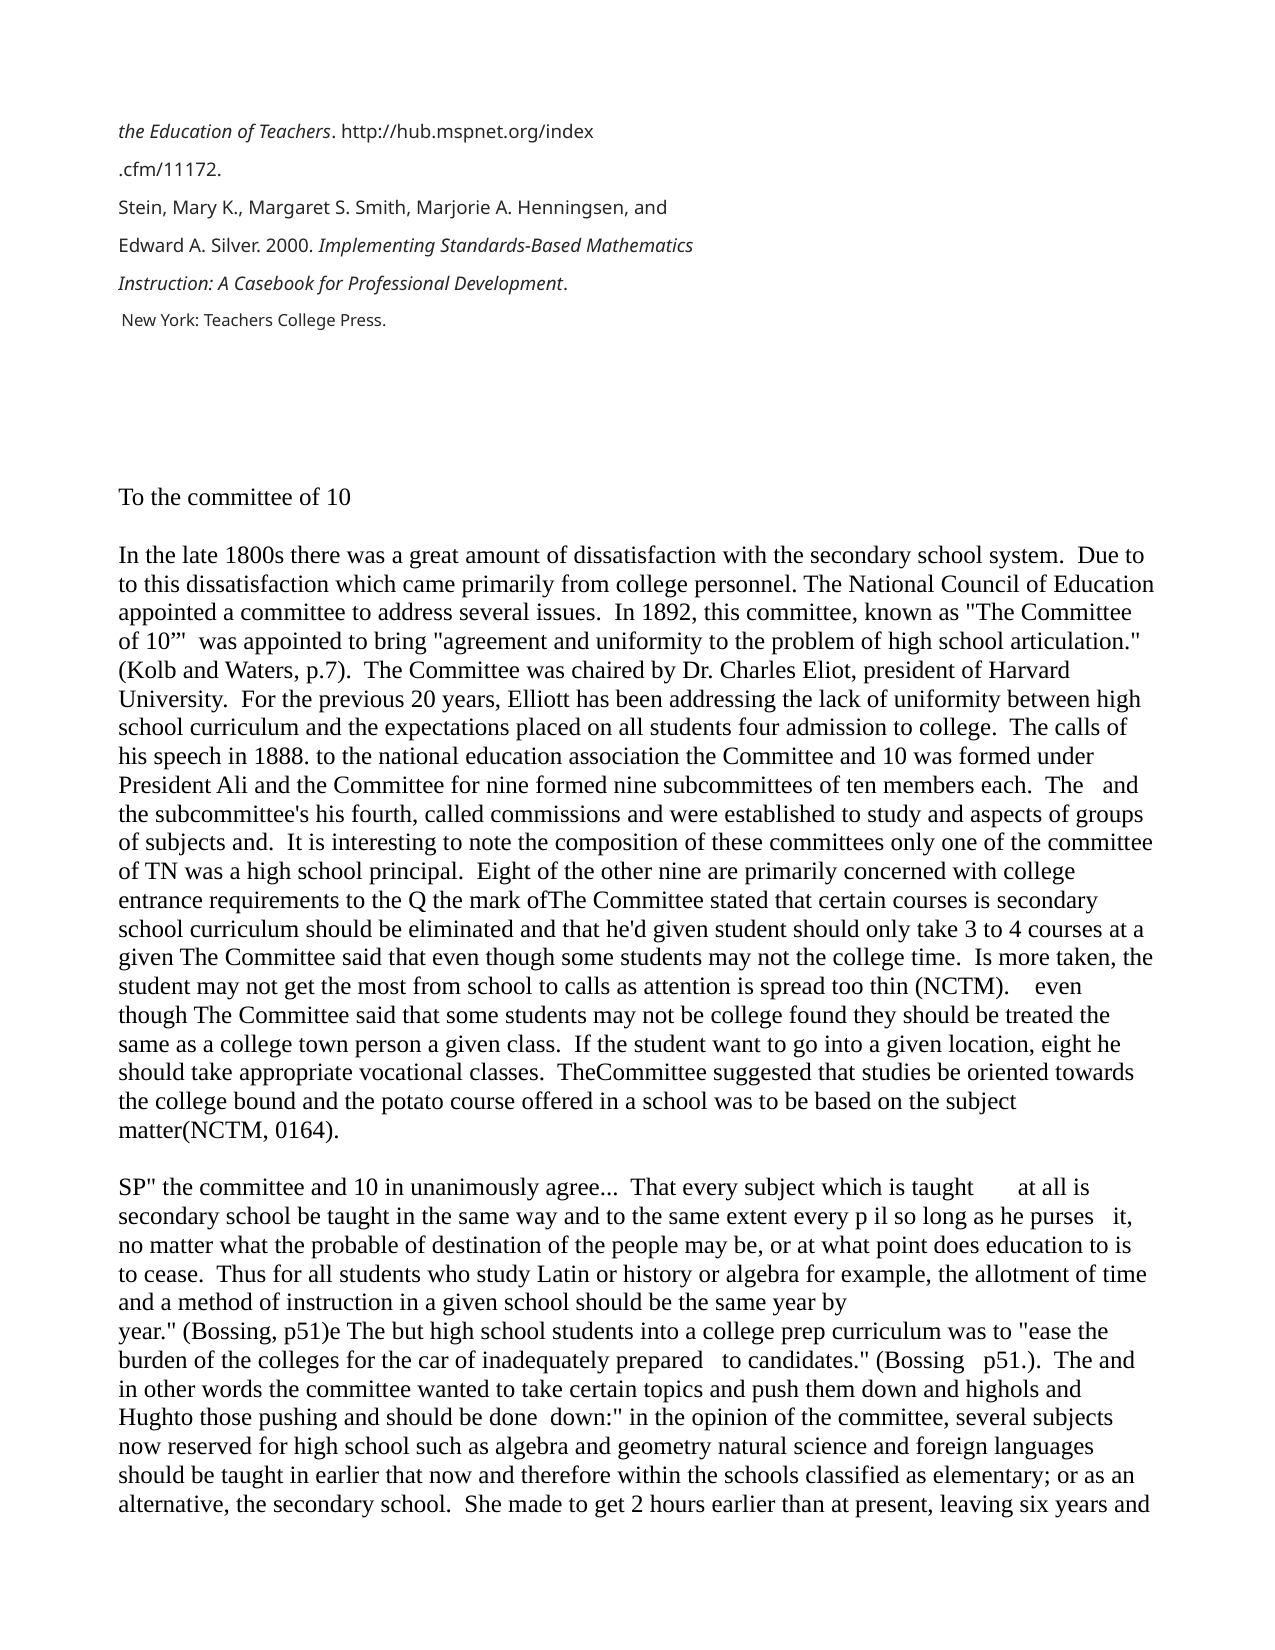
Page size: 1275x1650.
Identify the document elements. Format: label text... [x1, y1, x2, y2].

text Stein, Mary K., Margaret S. Smith, Marjorie A. Henningsen, and [118, 194, 1157, 220]
text Edward A. Silver. 2000. Implementing Standards-Based Mathematics [118, 232, 1157, 258]
text .cfm/11172. [118, 156, 1157, 182]
text year." (Bossing, p51)e The but high school students into a college prep curriculum was to "ease the burden of the colleges for the car of inadequately prepared to candidates." (Bossing p51.). The and in other words the committee wanted to take certain topics and push them down and highols and Hughto those pushing and should be done down:" in the opinion of the committee, several subjects now reserved for high school such as algebra and geometry natural science and foreign languages should be taught in earlier that now and therefore within the schools classified as elementary; or as an alternative, the secondary school. She made to get 2 hours earlier than at present, leaving six years and [118, 1316, 1157, 1517]
text Instruction: A Casebook for Professional Development. [118, 270, 1157, 296]
text the Education of Teachers. http://hub.mspnet.org/index [118, 118, 1157, 144]
text New York: Teachers College Press. [121, 308, 1157, 331]
text SP" the committee and 10 in unanimously agree... That every subject which is taught at all is secondary school be taught in the same way and to the same extent every p il so long as he purses it, no matter what the probable of destination of the people may be, or at what point does education to is to cease. Thus for all students who study Latin or history or algebra for example, the allotment of time and a method of instruction in a given school should be the same year by [118, 1172, 1157, 1316]
text To the committee of 10 [118, 482, 1157, 511]
text In the late 1800s there was a great amount of dissatisfaction with the secondary school system. Due to to this dissatisfaction which came primarily from college personnel. The National Council of Education appointed a committee to address several issues. In 1892, this committee, known as "The Committee of 10”' was appointed to bring "agreement and uniformity to the problem of high school articulation." (Kolb and Waters, p.7). The Committee was chaired by Dr. Charles Eliot, president of Harvard University. For the previous 20 years, Elliott has been addressing the lack of uniformity between high school curriculum and the expectations placed on all students four admission to college. The calls of his speech in 1888. to the national education association the Committee and 10 was formed under President Ali and the Committee for nine formed nine subcommittees of ten members each. The and the subcommittee's his fourth, called commissions and were established to study and aspects of groups of subjects and. It is interesting to note the composition of these committees only one of the committee of TN was a high school principal. Eight of the other nine are primarily concerned with college entrance requirements to the Q the mark ofThe Committee stated that certain courses is secondary school curriculum should be eliminated and that he'd given student should only take 3 to 4 courses at a given The Committee said that even though some students may not the college time. Is more taken, the student may not get the most from school to calls as attention is spread too thin (NCTM). even though The Committee said that some students may not be college found they should be treated the same as a college town person a given class. If the student want to go into a given location, eight he should take appropriate vocational classes. TheCommittee suggested that studies be oriented towards the college bound and the potato course offered in a school was to be based on the subject matter(NCTM, 0164). [118, 540, 1157, 1144]
